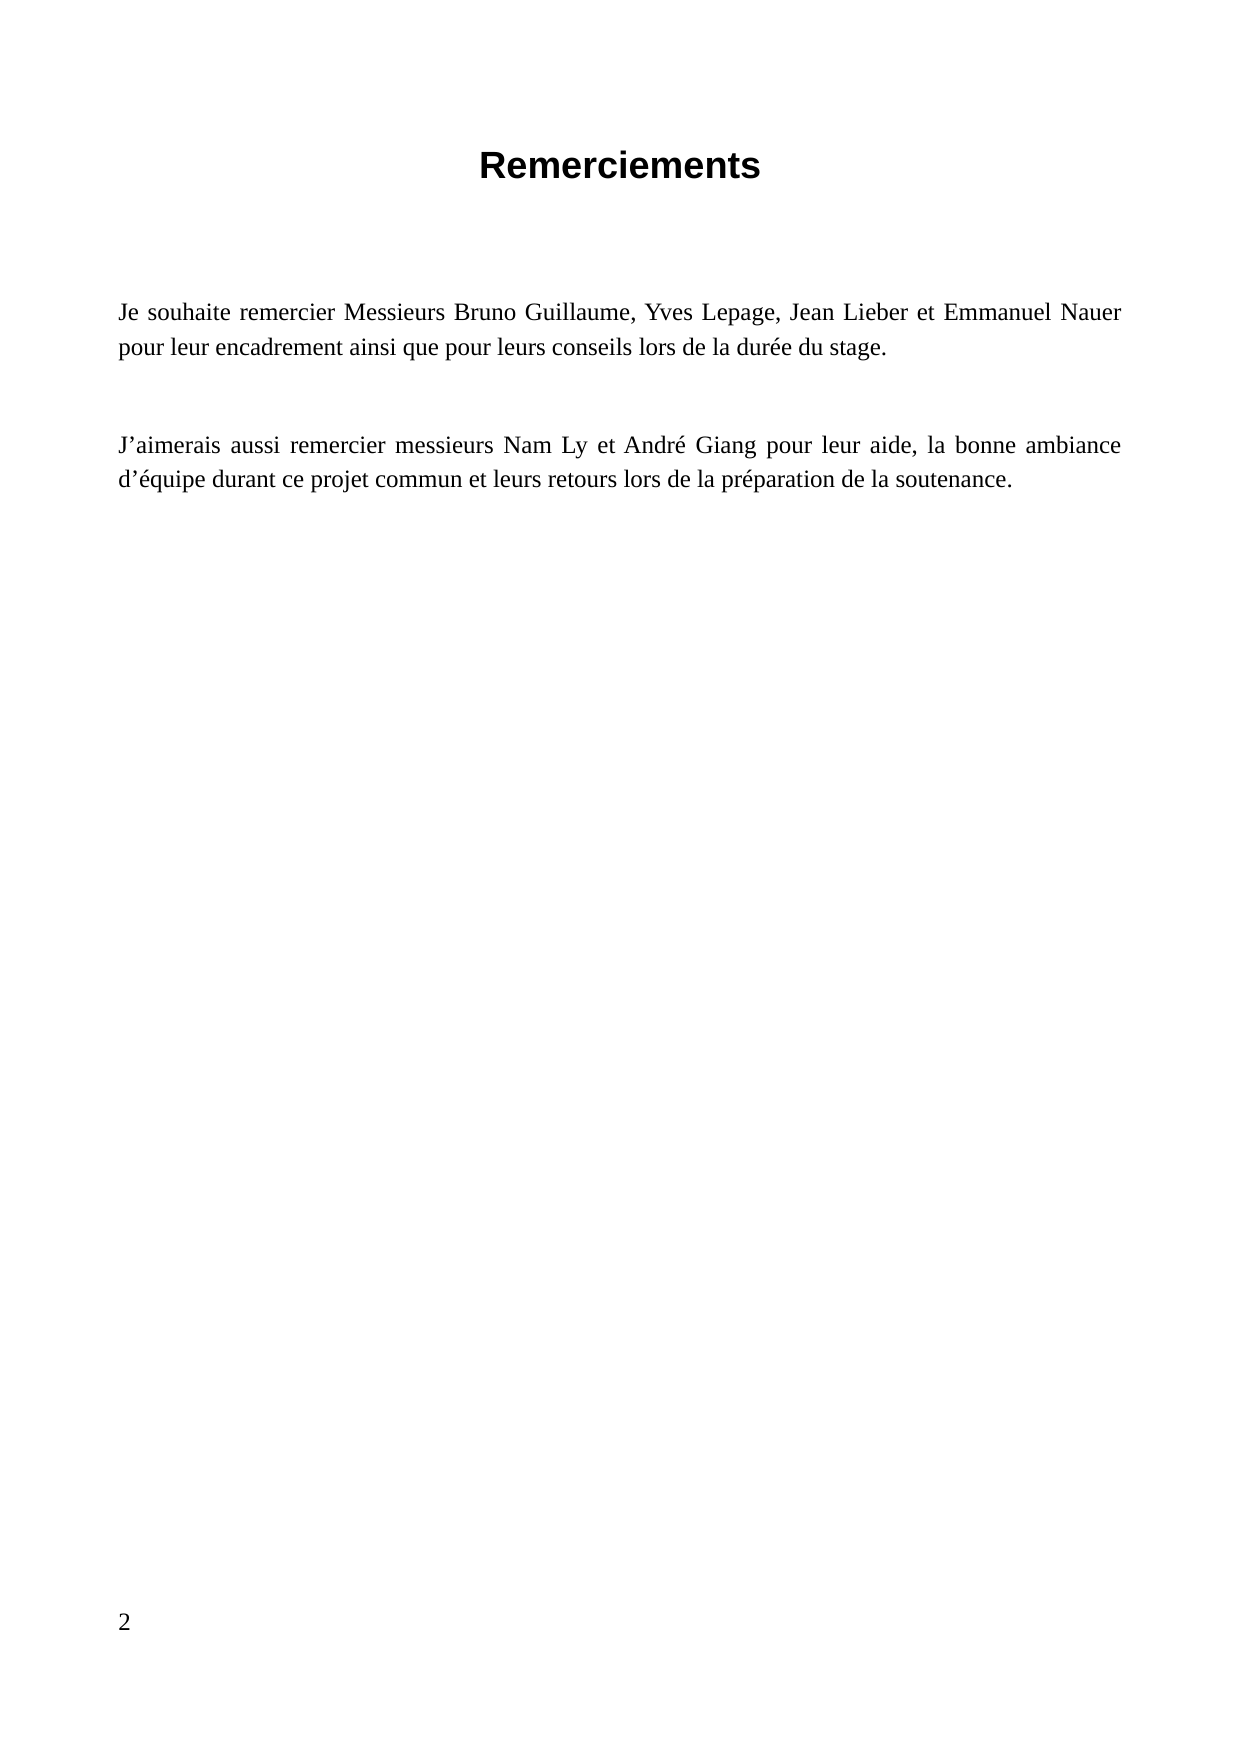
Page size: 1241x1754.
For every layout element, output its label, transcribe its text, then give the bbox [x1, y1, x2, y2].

text Je souhaite remercier Messieurs Bruno Guillaume, Yves Lepage, Jean Lieber et Emmanuel Nauer pour leur encadrement ainsi que pour leurs conseils lors de la durée du stage. [118, 297, 1122, 361]
text J’aimerais aussi remercier messieurs Nam Ly et André Giang pour leur aide, la bonne ambiance d’équipe durant ce projet commun et leurs retours lors de la préparation de la soutenance. [118, 430, 1122, 493]
subtitle Remerciements [118, 143, 1122, 187]
